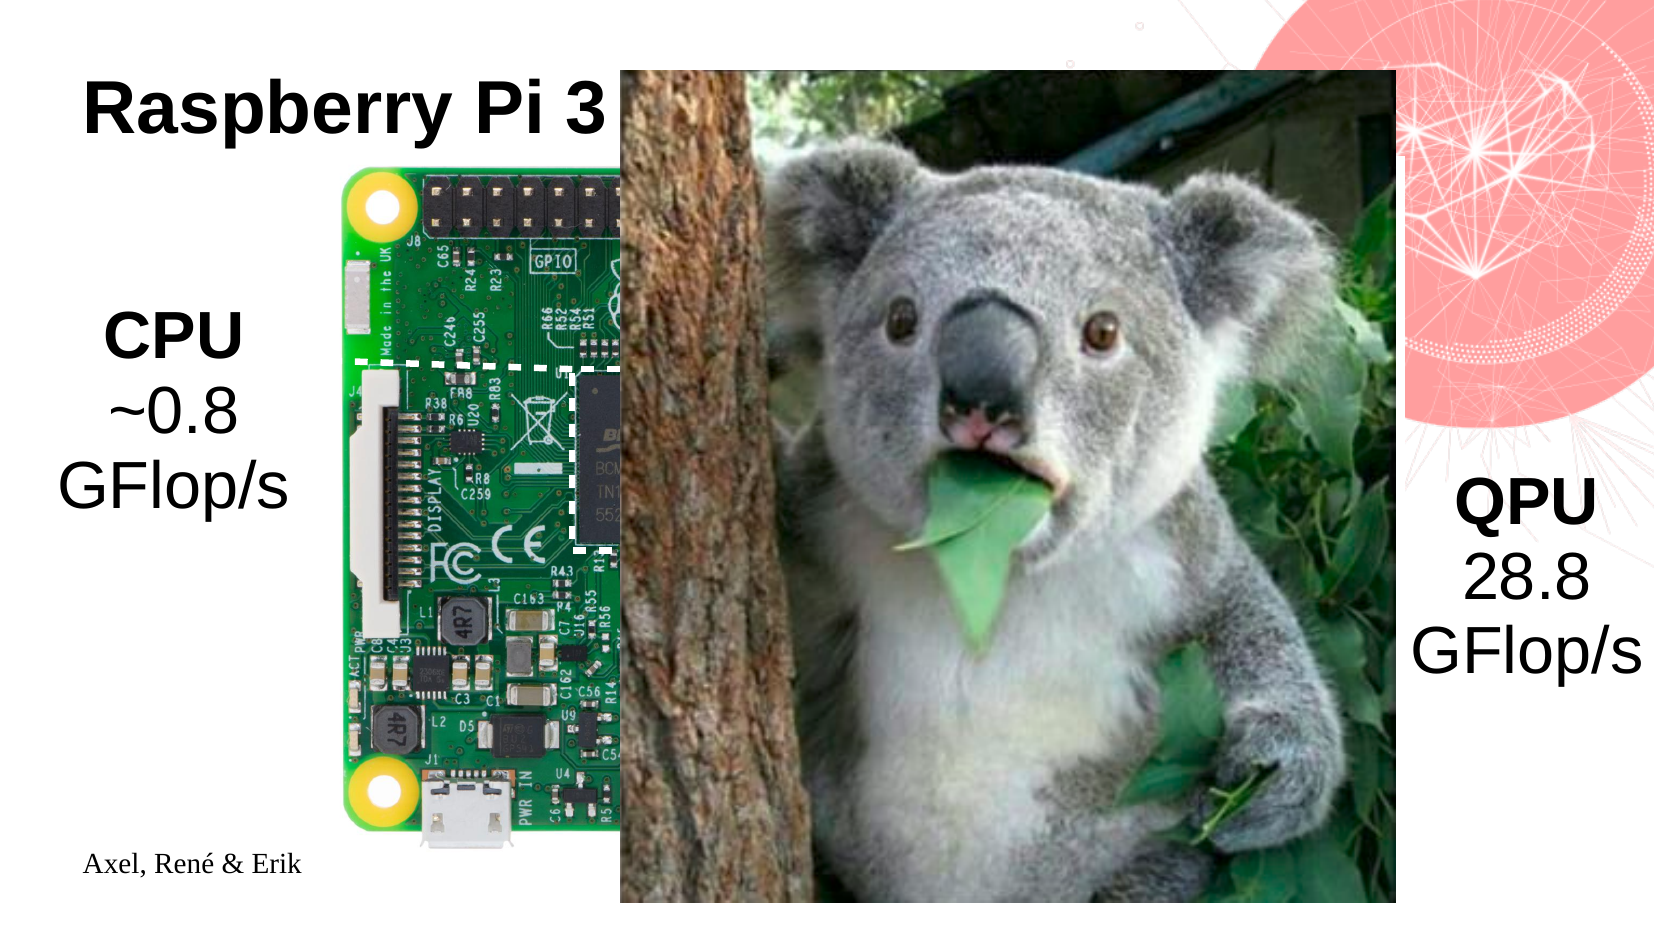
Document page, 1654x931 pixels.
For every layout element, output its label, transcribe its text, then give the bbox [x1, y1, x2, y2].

title Raspberry Pi 3 [82, 65, 1571, 150]
picture [331, 70, 1405, 903]
text_box CPU ~0.8 GFlop/s [42, 291, 307, 605]
text_box QPU 28.8 GFlop/s [1396, 456, 1654, 771]
